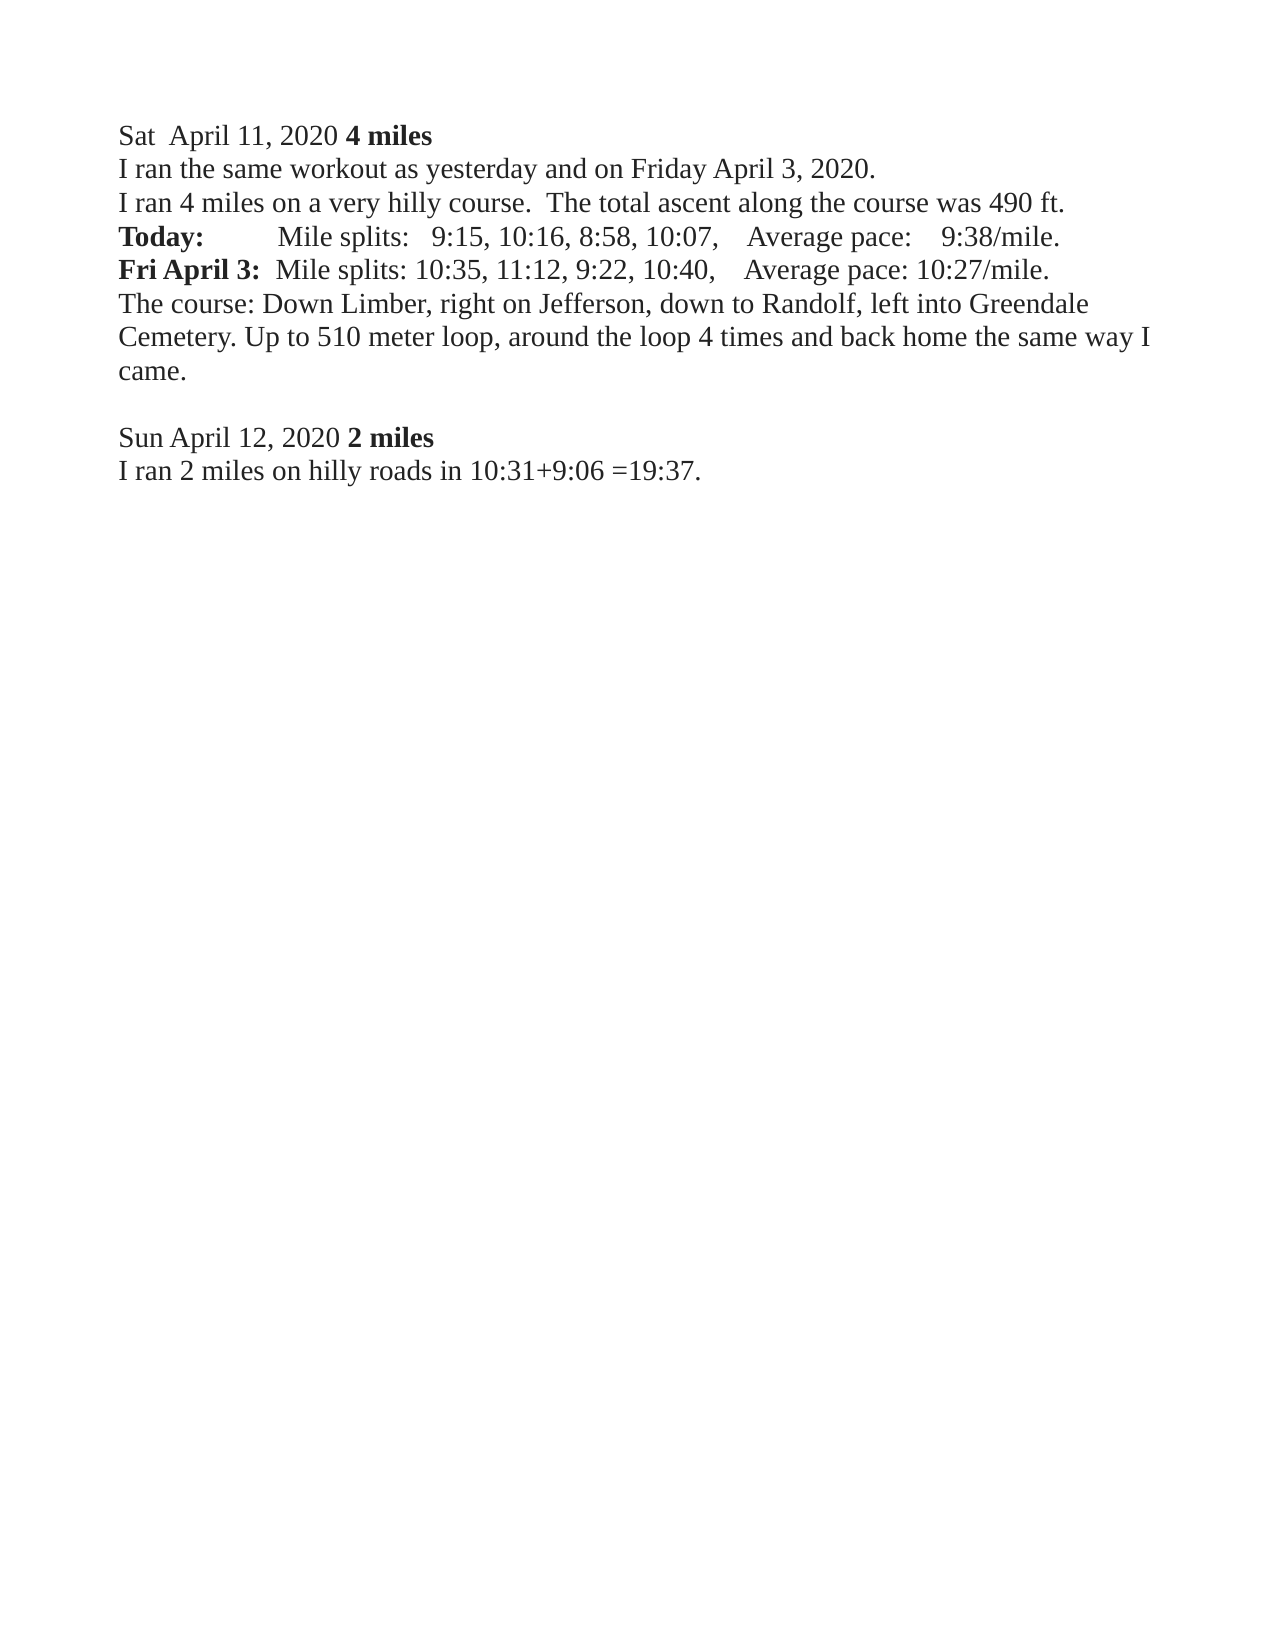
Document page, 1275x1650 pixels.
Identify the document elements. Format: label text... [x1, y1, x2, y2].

text Sat April 11, 2020 4 miles [118, 118, 1161, 152]
text Sun April 12, 2020 2 miles [118, 420, 1161, 453]
text I ran 4 miles on a very hilly course. The total ascent along the course was 490 ft. [118, 185, 1161, 219]
text Today: Mile splits: 9:15, 10:16, 8:58, 10:07, Average pace: 9:38/mile. [118, 219, 1161, 252]
text I ran 2 miles on hilly roads in 10:31+9:06 =19:37. [118, 453, 1161, 487]
text The course: Down Limber, right on Jefferson, down to Randolf, left into Greendale Cemetery. Up to 510 meter loop, around the loop 4 times and back home the same way I came. [118, 286, 1161, 386]
text I ran the same workout as yesterday and on Friday April 3, 2020. [118, 152, 1161, 185]
text Fri April 3: Mile splits: 10:35, 11:12, 9:22, 10:40, Average pace: 10:27/mile. [118, 252, 1161, 286]
